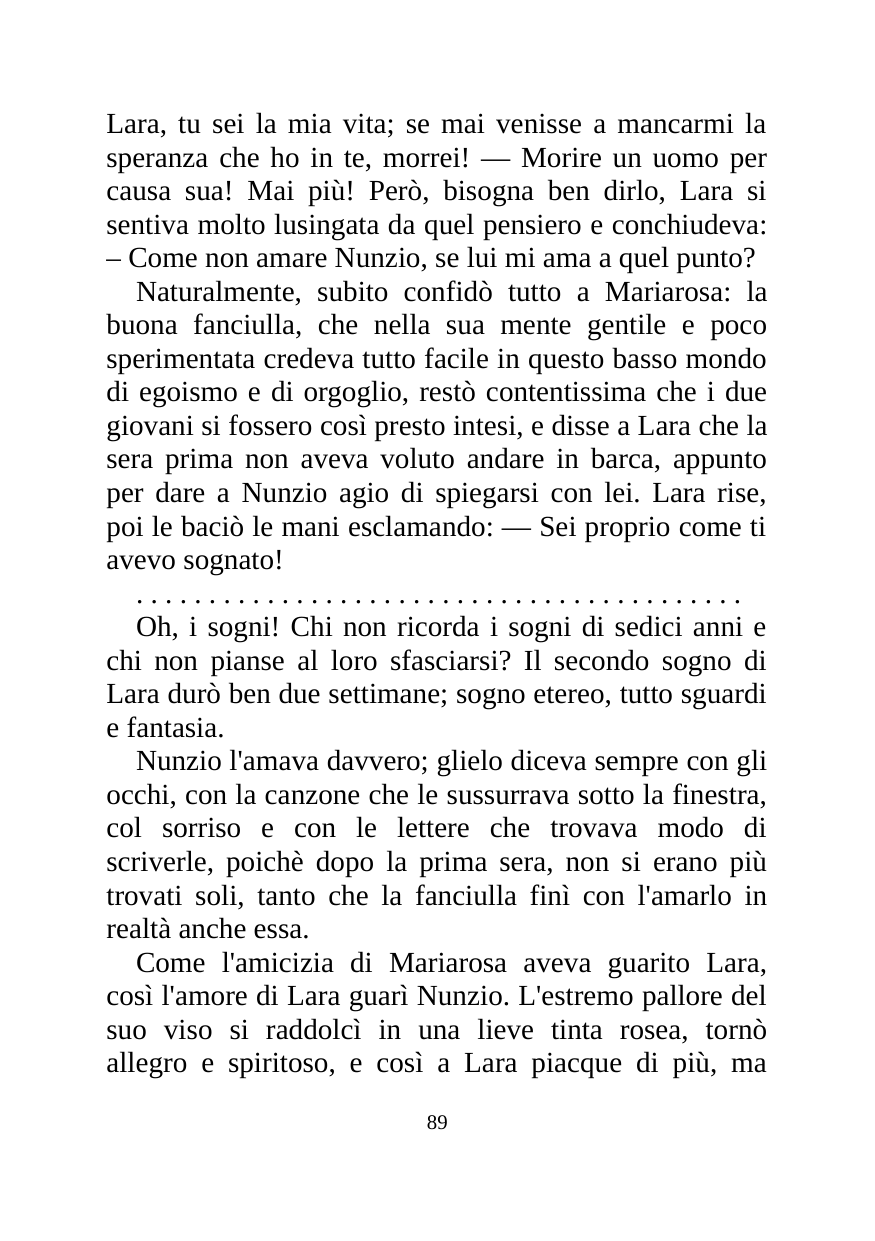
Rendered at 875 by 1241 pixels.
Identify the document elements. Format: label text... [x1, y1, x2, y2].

text Nunzio l'amava davvero; glielo diceva sempre con gli occhi, con la canzone che le sussurrava sotto la finestra, col sorriso e con le lettere che trovava modo di scriverle, poichè dopo la prima sera, non si erano più trovati soli, tanto che la fanciulla finì con l'amarlo in realtà anche essa. [106, 743, 768, 945]
text . . . . . . . . . . . . . . . . . . . . . . . . . . . . . . . . . . . . . . . . . . [106, 576, 768, 609]
text Naturalmente, subito confidò tutto a Mariarosa: la buona fanciulla, che nella sua mente gentile e poco sperimentata credeva tutto facile in questo basso mondo di egoismo e di orgoglio, restò contentissima che i due giovani si fossero così presto intesi, e disse a Lara che la sera prima non aveva voluto andare in barca, appunto per dare a Nunzio agio di spiegarsi con lei. Lara rise, poi le baciò le mani esclamando: — Sei proprio come ti avevo sognato! [106, 274, 768, 576]
text Lara, tu sei la mia vita; se mai venisse a mancarmi la speranza che ho in te, morrei! — Morire un uomo per causa sua! Mai più! Però, bisogna ben dirlo, Lara si sentiva molto lusingata da quel pensiero e conchiudeva: – Come non amare Nunzio, se lui mi ama a quel punto? [106, 106, 768, 274]
text Come l'amicizia di Mariarosa aveva guarito Lara, così l'amore di Lara guarì Nunzio. L'estremo pallore del suo viso si raddolcì in una lieve tinta rosea, tornò allegro e spiritoso, e così a Lara piacque di più, ma [106, 945, 768, 1079]
text Oh, i sogni! Chi non ricorda i sogni di sedici anni e chi non pianse al loro sfasciarsi? Il secondo sogno di Lara durò ben due settimane; sogno etereo, tutto sguardi e fantasia. [106, 609, 768, 743]
